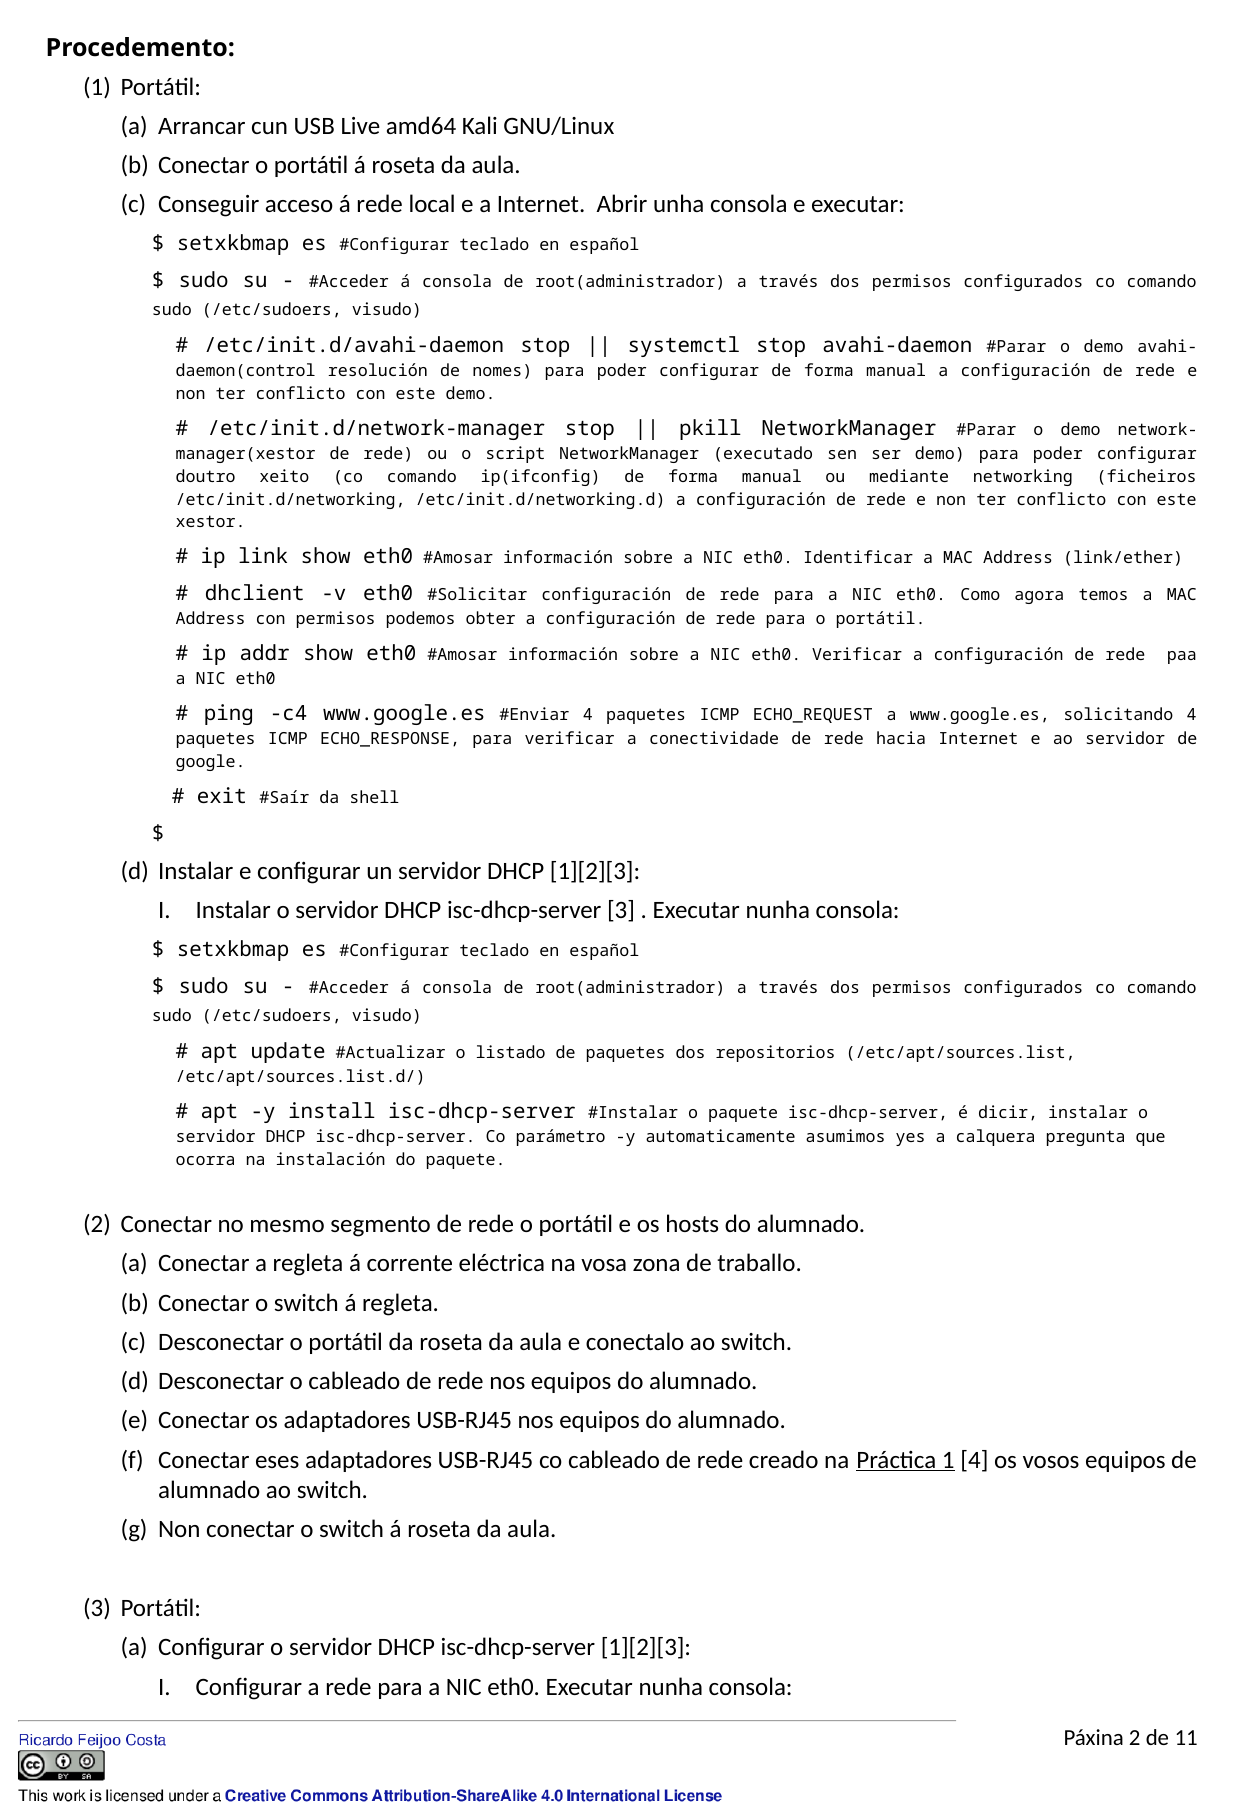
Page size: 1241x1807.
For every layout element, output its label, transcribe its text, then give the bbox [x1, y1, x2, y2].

list # /etc/init.d/network-manager stop || pkill NetworkManager #Parar o demo network-manager(xestor de rede) ou o script NetworkManager (executado sen ser demo) para poder configurar doutro xeito (co comando ip(ifconfig) de forma manual ou mediante networking (ficheiros /etc/init.d/networking, /etc/init.d/networking.d) a configuración de rede e non ter conflicto con este xestor. [140, 413, 1197, 532]
list Configurar o servidor DHCP isc-dhcp-server [1][2][3]: [120, 1631, 1197, 1662]
list # apt -y install isc-dhcp-server #Instalar o paquete isc-dhcp-server, é dicir, instalar o servidor DHCP isc-dhcp-server. Co parámetro -y automaticamente asumimos yes a calquera pregunta que ocorra na instalación do paquete. [140, 1096, 1197, 1170]
list Desconectar o portátil da roseta da aula e conectalo ao switch. [120, 1326, 1197, 1356]
list $ sudo su - #Acceder á consola de root(administrador) a través dos permisos configurados co comando sudo (/etc/sudoers, visudo) [116, 971, 1197, 1028]
list $ sudo su - #Acceder á consola de root(administrador) a través dos permisos configurados co comando sudo (/etc/sudoers, visudo) [116, 265, 1197, 322]
list # ip addr show eth0 #Amosar información sobre a NIC eth0. Verificar a configuración de rede paa a NIC eth0 [140, 638, 1197, 689]
list Non conectar o switch á roseta da aula. [120, 1513, 1197, 1544]
list Conseguir acceso á rede local e a Internet. Abrir unha consola e executar: [120, 188, 1197, 219]
list Instalar o servidor DHCP isc-dhcp-server [3] . Executar nunha consola: [158, 894, 1197, 925]
list $ setxkbmap es #Configurar teclado en español [116, 228, 1197, 256]
list Portátil: [83, 1592, 1197, 1623]
list Configurar a rede para a NIC eth0. Executar nunha consola: [158, 1671, 1197, 1701]
list # /etc/init.d/avahi-daemon stop || systemctl stop avahi-daemon #Parar o demo avahi-daemon(control resolución de nomes) para poder configurar de forma manual a configuración de rede e non ter conflicto con este demo. [140, 331, 1197, 404]
list Conectar o switch á regleta. [120, 1287, 1197, 1317]
list # ip link show eth0 #Amosar información sobre a NIC eth0. Identificar a MAC Address (link/ether) [140, 541, 1197, 570]
picture [8, 1715, 957, 1806]
text Procedemento: [45, 30, 1197, 64]
list Desconectar o cableado de rede nos equipos do alumnado. [120, 1365, 1197, 1396]
list # ping -c4 www.google.es #Enviar 4 paquetes ICMP ECHO_REQUEST a www.google.es, solicitando 4 paquetes ICMP ECHO_RESPONSE, para verificar a conectividade de rede hacia Internet e ao servidor de google. [140, 698, 1197, 772]
list Portátil: [83, 71, 1197, 101]
list # apt update #Actualizar o listado de paquetes dos repositorios (/etc/apt/sources.list, /etc/apt/sources.list.d/) [140, 1037, 1197, 1088]
list Conectar no mesmo segmento de rede o portátil e os hosts do alumnado. [83, 1208, 1197, 1239]
list Conectar a regleta á corrente eléctrica na vosa zona de traballo. [120, 1247, 1197, 1278]
list Conectar o portátil á roseta da aula. [120, 149, 1197, 180]
list Conectar os adaptadores USB-RJ45 nos equipos do alumnado. [120, 1404, 1197, 1435]
list Instalar e configurar un servidor DHCP [1][2][3]: [120, 855, 1197, 886]
list Conectar eses adaptadores USB-RJ45 co cableado de rede creado na Práctica 1 [4] os vosos equipos de alumnado ao switch. [120, 1444, 1197, 1505]
list # exit #Saír da shell [116, 781, 1197, 809]
list $ [116, 818, 1197, 846]
list # dhclient -v eth0 #Solicitar configuración de rede para a NIC eth0. Como agora temos a MAC Address con permisos podemos obter a configuración de rede para o portátil. [140, 578, 1197, 629]
list $ setxkbmap es #Configurar teclado en español [116, 934, 1197, 962]
list Arrancar cun USB Live amd64 Kali GNU/Linux [120, 110, 1197, 141]
